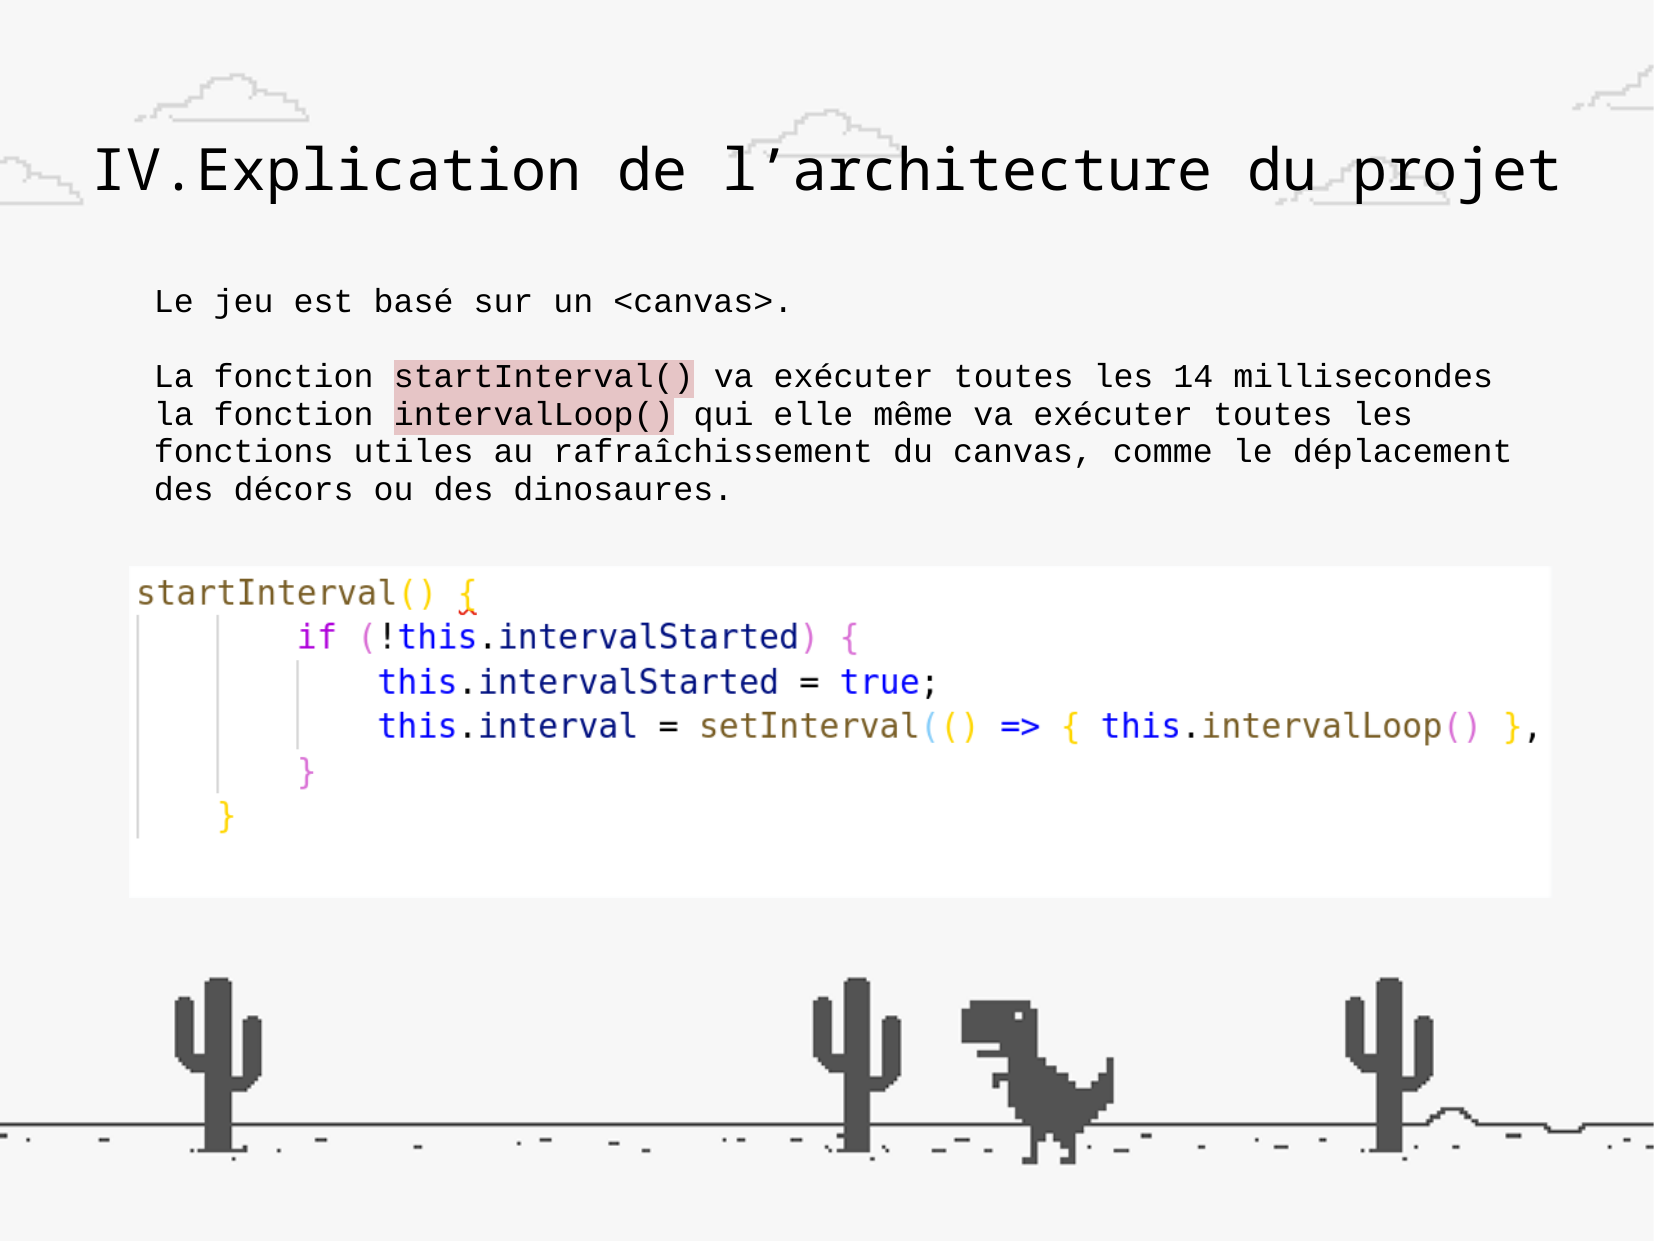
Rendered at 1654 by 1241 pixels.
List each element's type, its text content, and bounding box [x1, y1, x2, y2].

title IV.Explication de l’architecture du projet [82, 64, 1571, 272]
text_box Le jeu est basé sur un <canvas>. La fonction startInterval() va exécuter toutes les 14 millisecondes la fonction intervalLoop() qui elle même va exécuter toutes les fonctions utiles au rafraîchissement du canvas, comme le déplacement des décors ou des dinosaures. [139, 898, 1545, 1058]
picture [0, 0, 1654, 1241]
text_box Le jeu est basé sur un <canvas>. La fonction startInterval() va exécuter toutes les 14 millisecondes la fonction intervalLoop() qui elle même va exécuter toutes les fonctions utiles au rafraîchissement du canvas, comme le déplacement des décors ou des dinosaures. [139, 276, 1545, 566]
